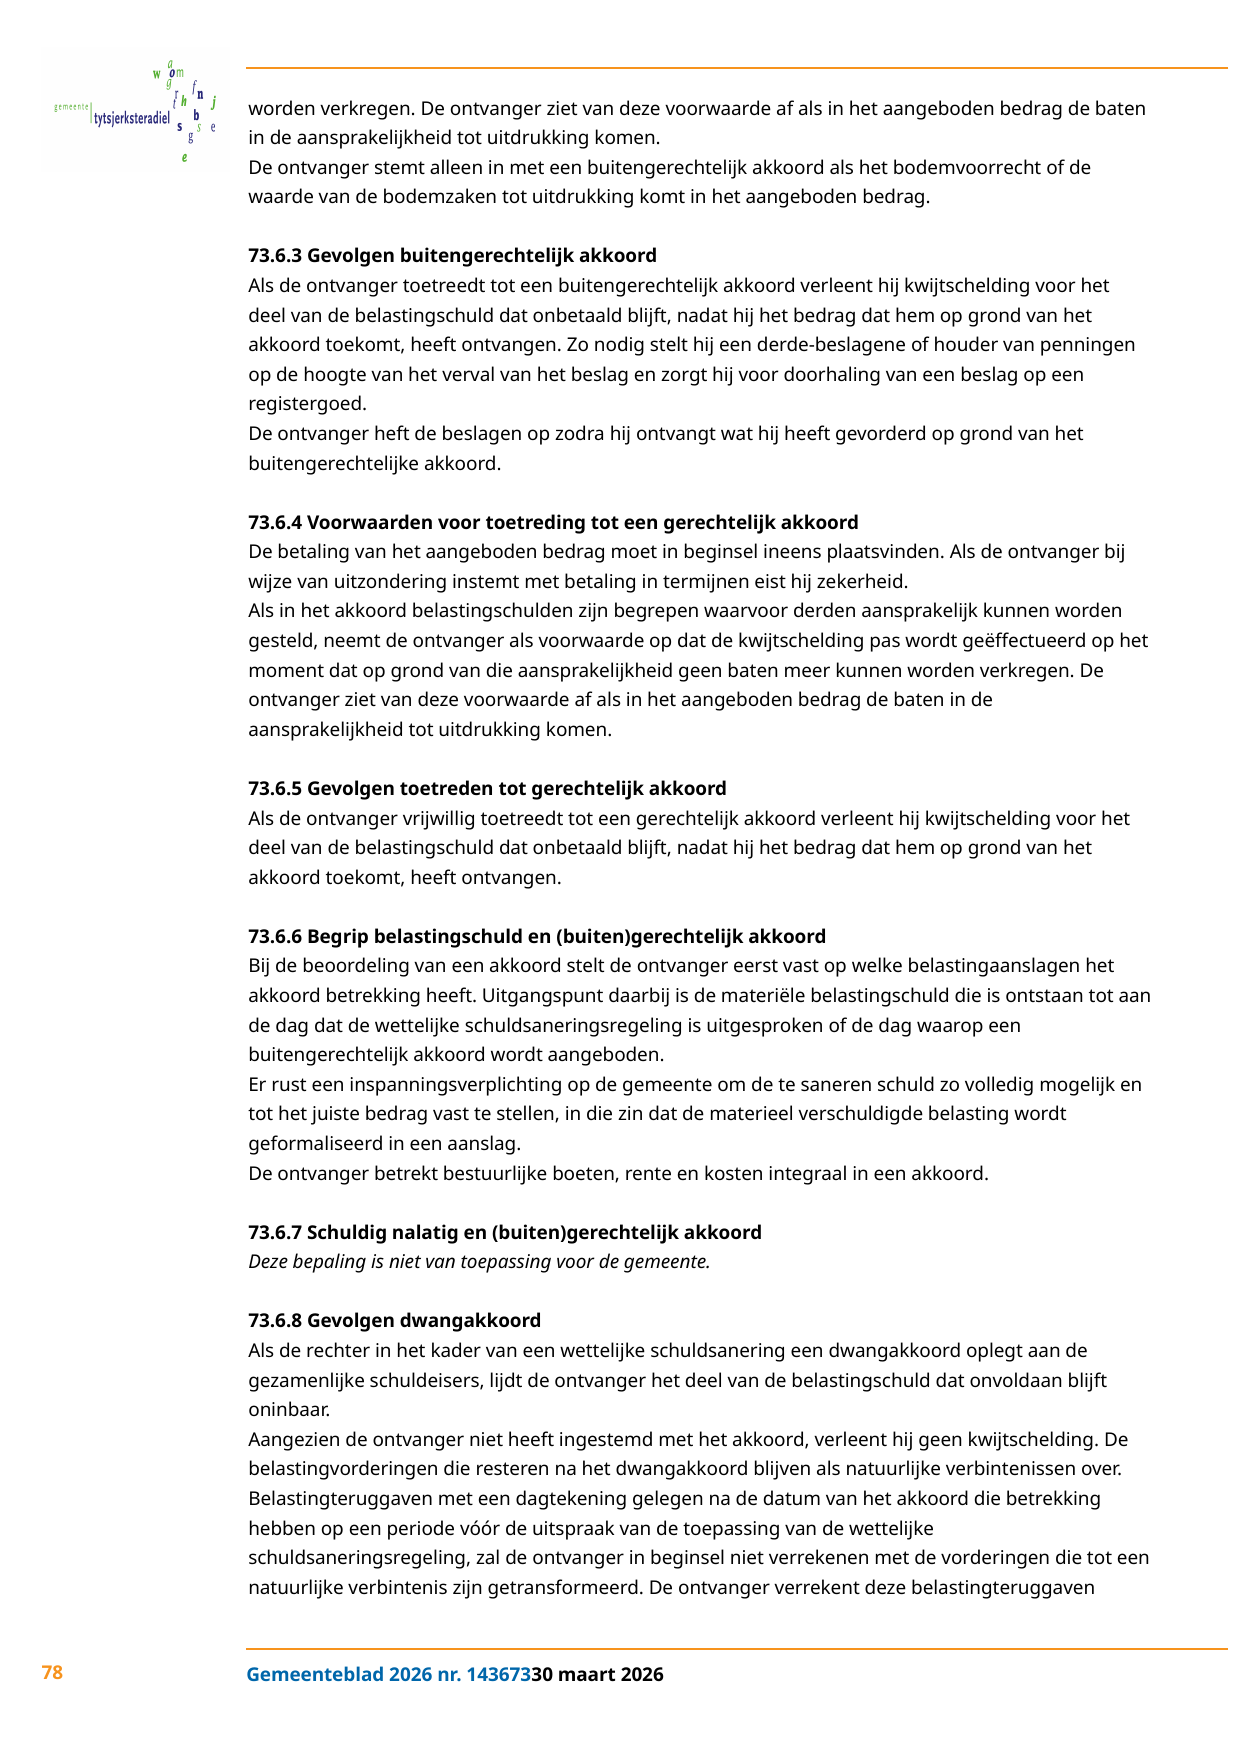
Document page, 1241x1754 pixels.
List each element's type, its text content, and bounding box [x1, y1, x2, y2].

text 73.6.5 Gevolgen toetreden tot gerechtelijk akkoord [248, 775, 1152, 801]
text De ontvanger betrekt bestuurlijke boeten, rente en kosten integraal in een akkoord. [248, 1160, 1152, 1186]
text 73.6.3 Gevolgen buitengerechtelijk akkoord [248, 243, 1152, 268]
text 73.6.6 Begrip belastingschuld en (buiten)gerechtelijk akkoord [248, 923, 1152, 949]
text Als de rechter in het kader van een wettelijke schuldsanering een dwangakkoord oplegt aan de gezamenlijke schuldeisers, lijdt de ontvanger het deel van de belastingschuld dat onvoldaan blijft oninbaar. [248, 1337, 1152, 1422]
text Er rust een inspanningsverplichting op de gemeente om de te saneren schuld zo volledig mogelijk en tot het juiste bedrag vast te stellen, in die zin dat de materieel verschuldigde belasting wordt geformaliseerd in een aanslag. [248, 1071, 1152, 1156]
picture [41, 47, 231, 172]
text 73.6.7 Schuldig nalatig en (buiten)gerechtelijk akkoord [248, 1219, 1152, 1245]
text De ontvanger stemt alleen in met een buitengerechtelijk akkoord als het bodemvoorrecht of de waarde van de bodemzaken tot uitdrukking komt in het aangeboden bedrag. [248, 154, 1152, 209]
text Als in het akkoord belastingschulden zijn begrepen waarvoor derden aansprakelijk kunnen worden gesteld, neemt de ontvanger als voorwaarde op dat de kwijtschelding pas wordt geëffectueerd op het moment dat op grond van die aansprakelijkheid geen baten meer kunnen worden verkregen. De ontvanger ziet van deze voorwaarde af als in het aangeboden bedrag de baten in de aansprakelijkheid tot uitdrukking komen. [248, 598, 1152, 742]
text 73.6.8 Gevolgen dwangakkoord [248, 1308, 1152, 1333]
text worden verkregen. De ontvanger ziet van deze voorwaarde af als in het aangeboden bedrag de baten in de aansprakelijkheid tot uitdrukking komen. [248, 95, 1152, 150]
text De betaling van het aangeboden bedrag moet in beginsel ineens plaatsvinden. Als de ontvanger bij wijze van uitzondering instemt met betaling in termijnen eist hij zekerheid. [248, 538, 1152, 594]
text Deze bepaling is niet van toepassing voor de gemeente. [248, 1248, 1152, 1274]
text Als de ontvanger toetreedt tot een buitengerechtelijk akkoord verleent hij kwijtschelding voor het deel van de belastingschuld dat onbetaald blijft, nadat hij het bedrag dat hem op grond van het akkoord toekomt, heeft ontvangen. Zo nodig stelt hij een derde-beslagene of houder van penningen op de hoogte van het verval van het beslag en zorgt hij voor doorhaling van een beslag op een registergoed. [248, 272, 1152, 416]
text Aangezien de ontvanger niet heeft ingestemd met het akkoord, verleent hij geen kwijtschelding. De belastingvorderingen die resteren na het dwangakkoord blijven als natuurlijke verbintenissen over. [248, 1426, 1152, 1481]
text Belastingteruggaven met een dagtekening gelegen na de datum van het akkoord die betrekking hebben op een periode vóór de uitspraak van de toepassing van de wettelijke schuldsaneringsregeling, zal de ontvanger in beginsel niet verrekenen met de vorderingen die tot een natuurlijke verbintenis zijn getransformeerd. De ontvanger verrekent deze belastingteruggaven [248, 1485, 1152, 1600]
text Als de ontvanger vrijwillig toetreedt tot een gerechtelijk akkoord verleent hij kwijtschelding voor het deel van de belastingschuld dat onbetaald blijft, nadat hij het bedrag dat hem op grond van het akkoord toekomt, heeft ontvangen. [248, 805, 1152, 890]
text De ontvanger heft de beslagen op zodra hij ontvangt wat hij heeft gevorderd op grond van het buitengerechtelijke akkoord. [248, 420, 1152, 476]
text 73.6.4 Voorwaarden voor toetreding tot een gerechtelijk akkoord [248, 509, 1152, 535]
text Bij de beoordeling van een akkoord stelt de ontvanger eerst vast op welke belastingaanslagen het akkoord betrekking heeft. Uitgangspunt daarbij is de materiële belastingschuld die is ontstaan tot aan de dag dat de wettelijke schuldsaneringsregeling is uitgesproken of de dag waarop een buitengerechtelijk akkoord wordt aangeboden. [248, 953, 1152, 1067]
